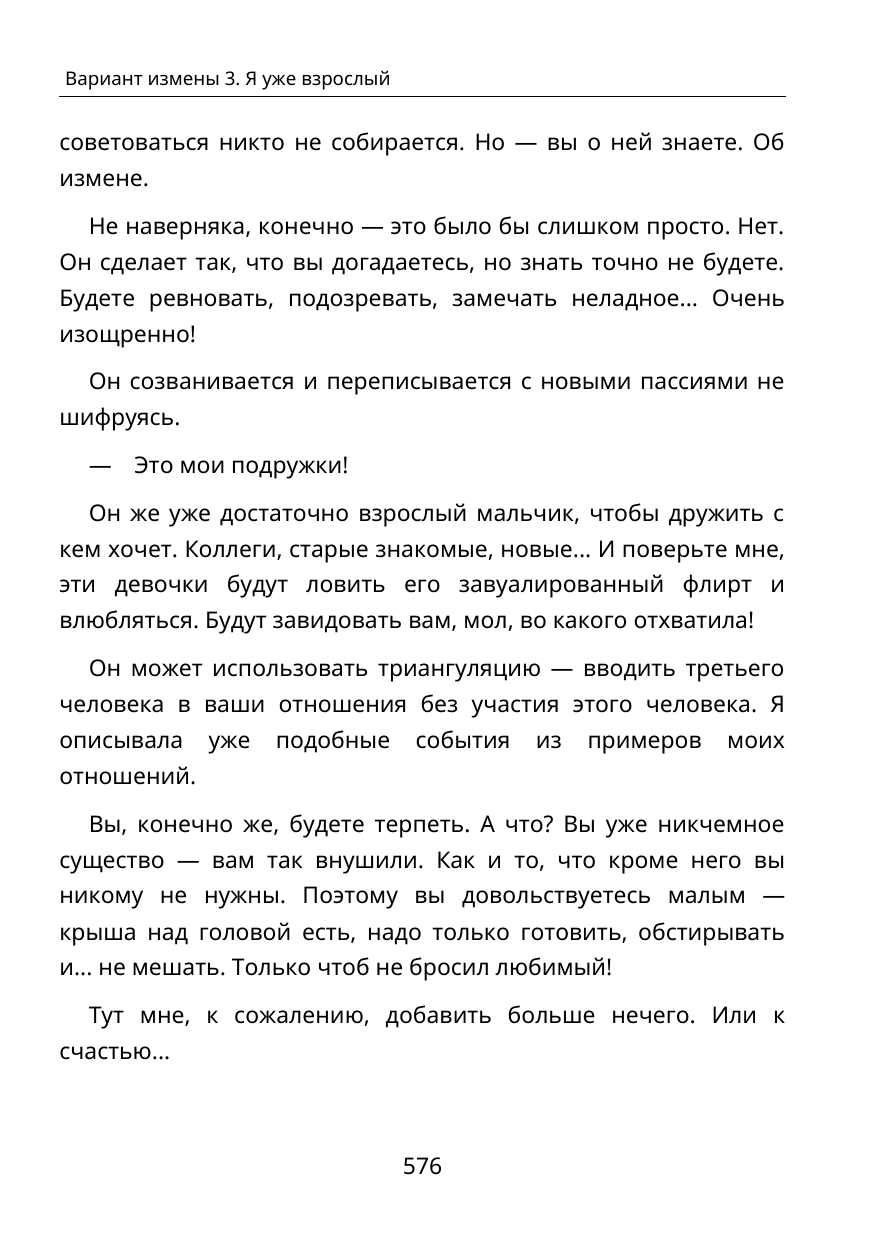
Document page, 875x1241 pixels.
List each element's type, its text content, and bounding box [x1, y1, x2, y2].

text советоваться никто не собирается. Но — вы о ней знаете. Об измене. [59, 126, 786, 193]
text Вы, конечно же, будете терпеть. А что? Вы уже никчемное существо — вам так внушили. Как и то, что кроме него вы никому не нужны. Поэтому вы довольствуетесь малым — крыша над головой есть, надо только готовить, обстирывать и... не мешать. Только чтоб не бросил любимый! [59, 808, 786, 983]
text Он созванивается и переписывается с новыми пассиями не шифруясь. [59, 365, 786, 432]
text Он может использовать триангуляцию — вводить третьего человека в ваши отношения без участия этого человека. Я описывала уже подобные события из примеров моих отношений. [59, 652, 786, 791]
text Не наверняка, конечно — это было бы слишком просто. Нет. Он сделает так, что вы догадаетесь, но знать точно не будете. Будете ревновать, подозревать, замечать неладное... Очень изощренно! [59, 210, 786, 349]
list Это мои подружки! [59, 449, 786, 480]
text Он же уже достаточно взрослый мальчик, чтобы дружить с кем хочет. Коллеги, старые знакомые, новые... И поверьте мне, эти девочки будут ловить его завуалированный флирт и влюбляться. Будут завидовать вам, мол, во какого отхватила! [59, 497, 786, 636]
text Тут мне, к сожалению, добавить больше нечего. Или к счастью... [59, 999, 786, 1066]
